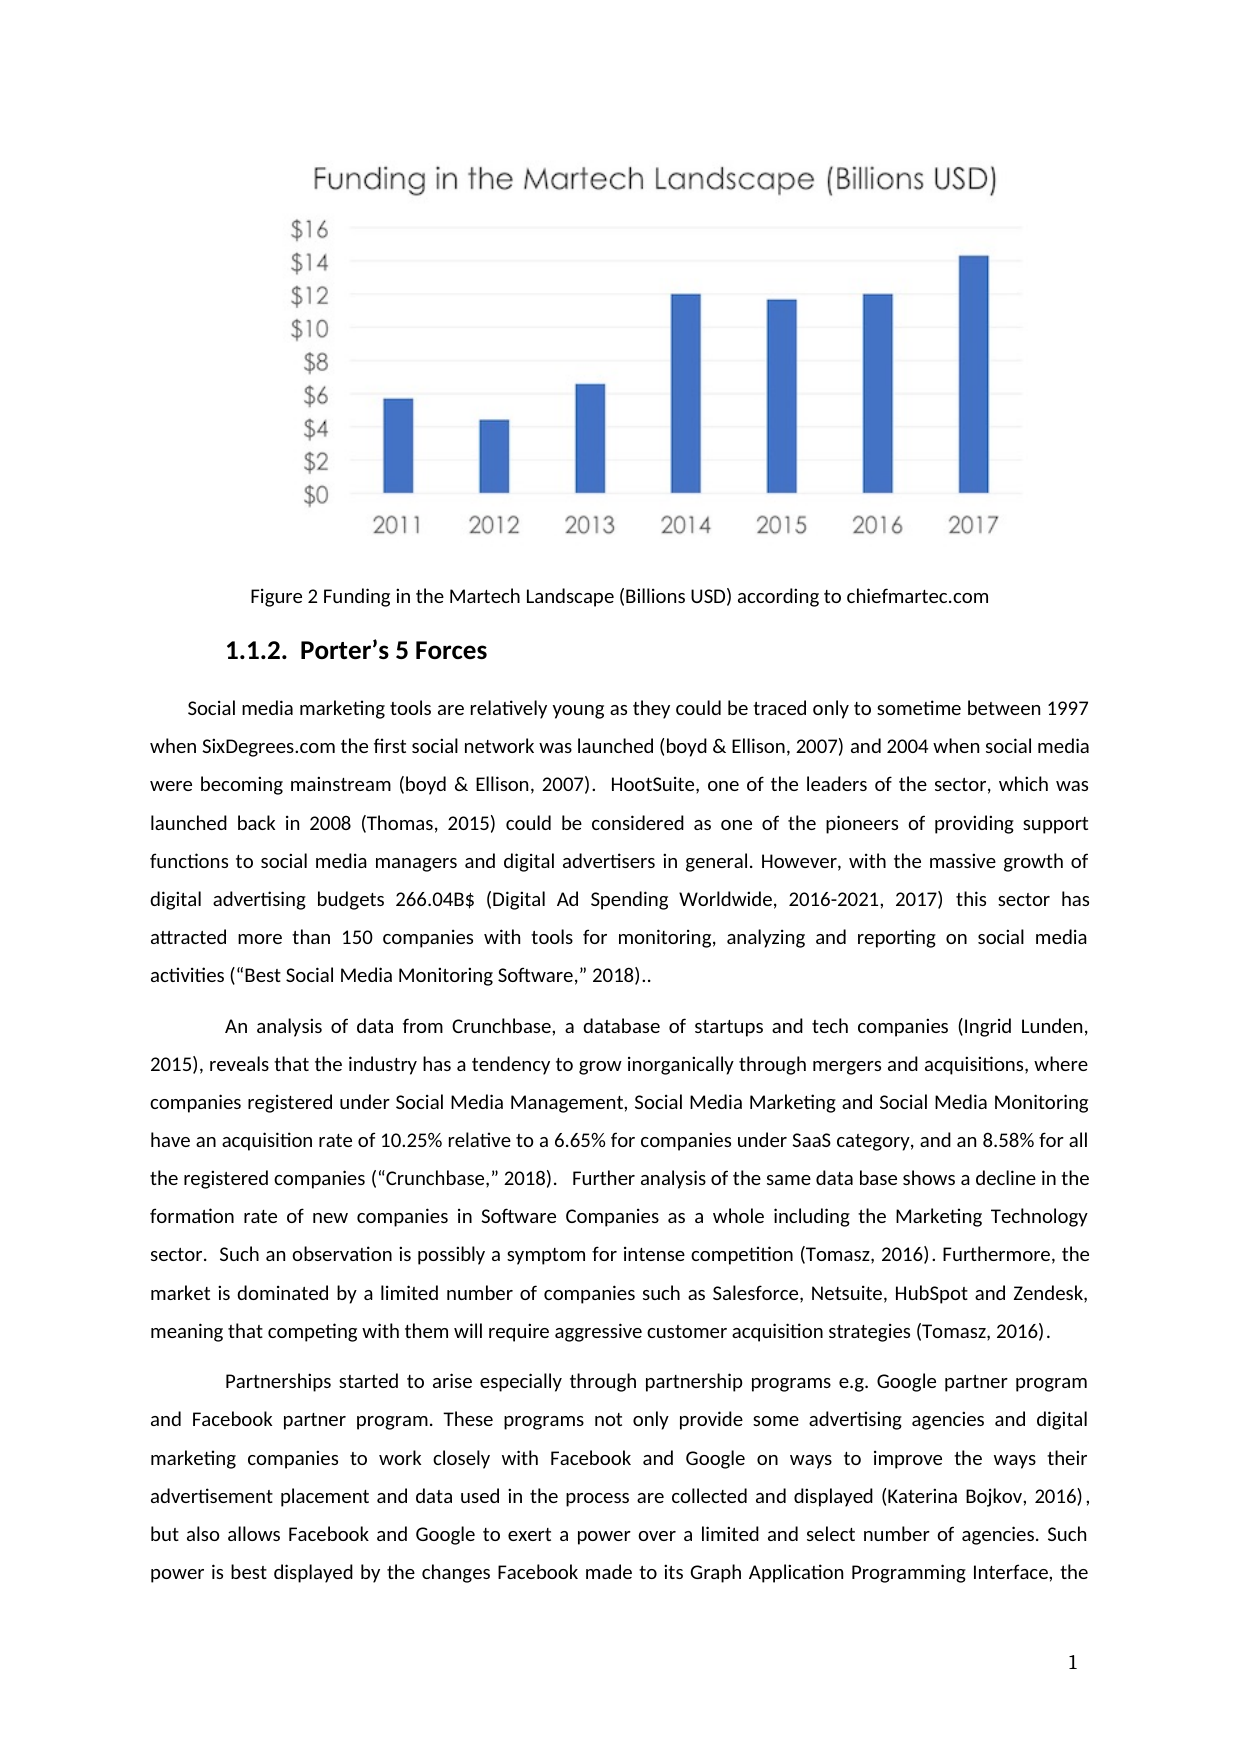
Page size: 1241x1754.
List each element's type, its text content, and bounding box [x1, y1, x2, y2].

picture [282, 150, 1033, 556]
list Porter’s 5 Forces [225, 633, 1090, 666]
text Figure 2 Funding in the Martech Landscape (Billions USD) according to chiefmartec.com [150, 583, 1090, 608]
text Partnerships started to arise especially through partnership programs e.g. Google partner program and Facebook partner program. These programs not only provide some advertising agencies and digital marketing companies to work closely with Facebook and Google on ways to improve the ways their advertisement placement and data used in the process are collected and displayed (Katerina Bojkov, 2016)⁠, but also allows Facebook and Google to exert a power over a limited and select number of agencies. Such power is best displayed by the changes Facebook made to its Graph Application Programming Interface, the [150, 1368, 1090, 1584]
text An analysis of data from Crunchbase, a database of startups and tech companies (Ingrid Lunden, 2015)⁠, reveals that the industry has a tendency to grow inorganically through mergers and acquisitions, where companies registered under Social Media Management, Social Media Marketing and Social Media Monitoring have an acquisition rate of 10.25% relative to a 6.65% for companies under SaaS category, and an 8.58% for all the registered companies (“Crunchbase,” 2018)⁠. Further analysis of the same data base shows a decline in the formation rate of new companies in Software Companies as a whole including the Marketing Technology sector. Such an observation is possibly a symptom for intense competition (Tomasz, 2016)⁠. Furthermore, the market is dominated by a limited number of companies such as Salesforce, Netsuite, HubSpot and Zendesk, meaning that competing with them will require aggressive customer acquisition strategies (Tomasz, 2016)⁠. [150, 1013, 1090, 1343]
text Social media marketing tools are relatively young as they could be traced only to sometime between 1997 when SixDegrees.com the first social network was launched (boyd & Ellison, 2007)⁠ and 2004 when social media were becoming mainstream (boyd & Ellison, 2007)⁠. HootSuite, one of the leaders of the sector, which was launched back in 2008 (Thomas, 2015)⁠ could be considered as one of the pioneers of providing support functions to social media managers and digital advertisers in general. However, with the massive growth of digital advertising budgets 266.04B$ (Digital Ad Spending Worldwide, 2016-2021, 2017)⁠ this sector has attracted more than 150 companies with tools for monitoring, analyzing and reporting on social media activities (“Best Social Media Monitoring Software,” 2018)⁠.. [150, 695, 1090, 988]
